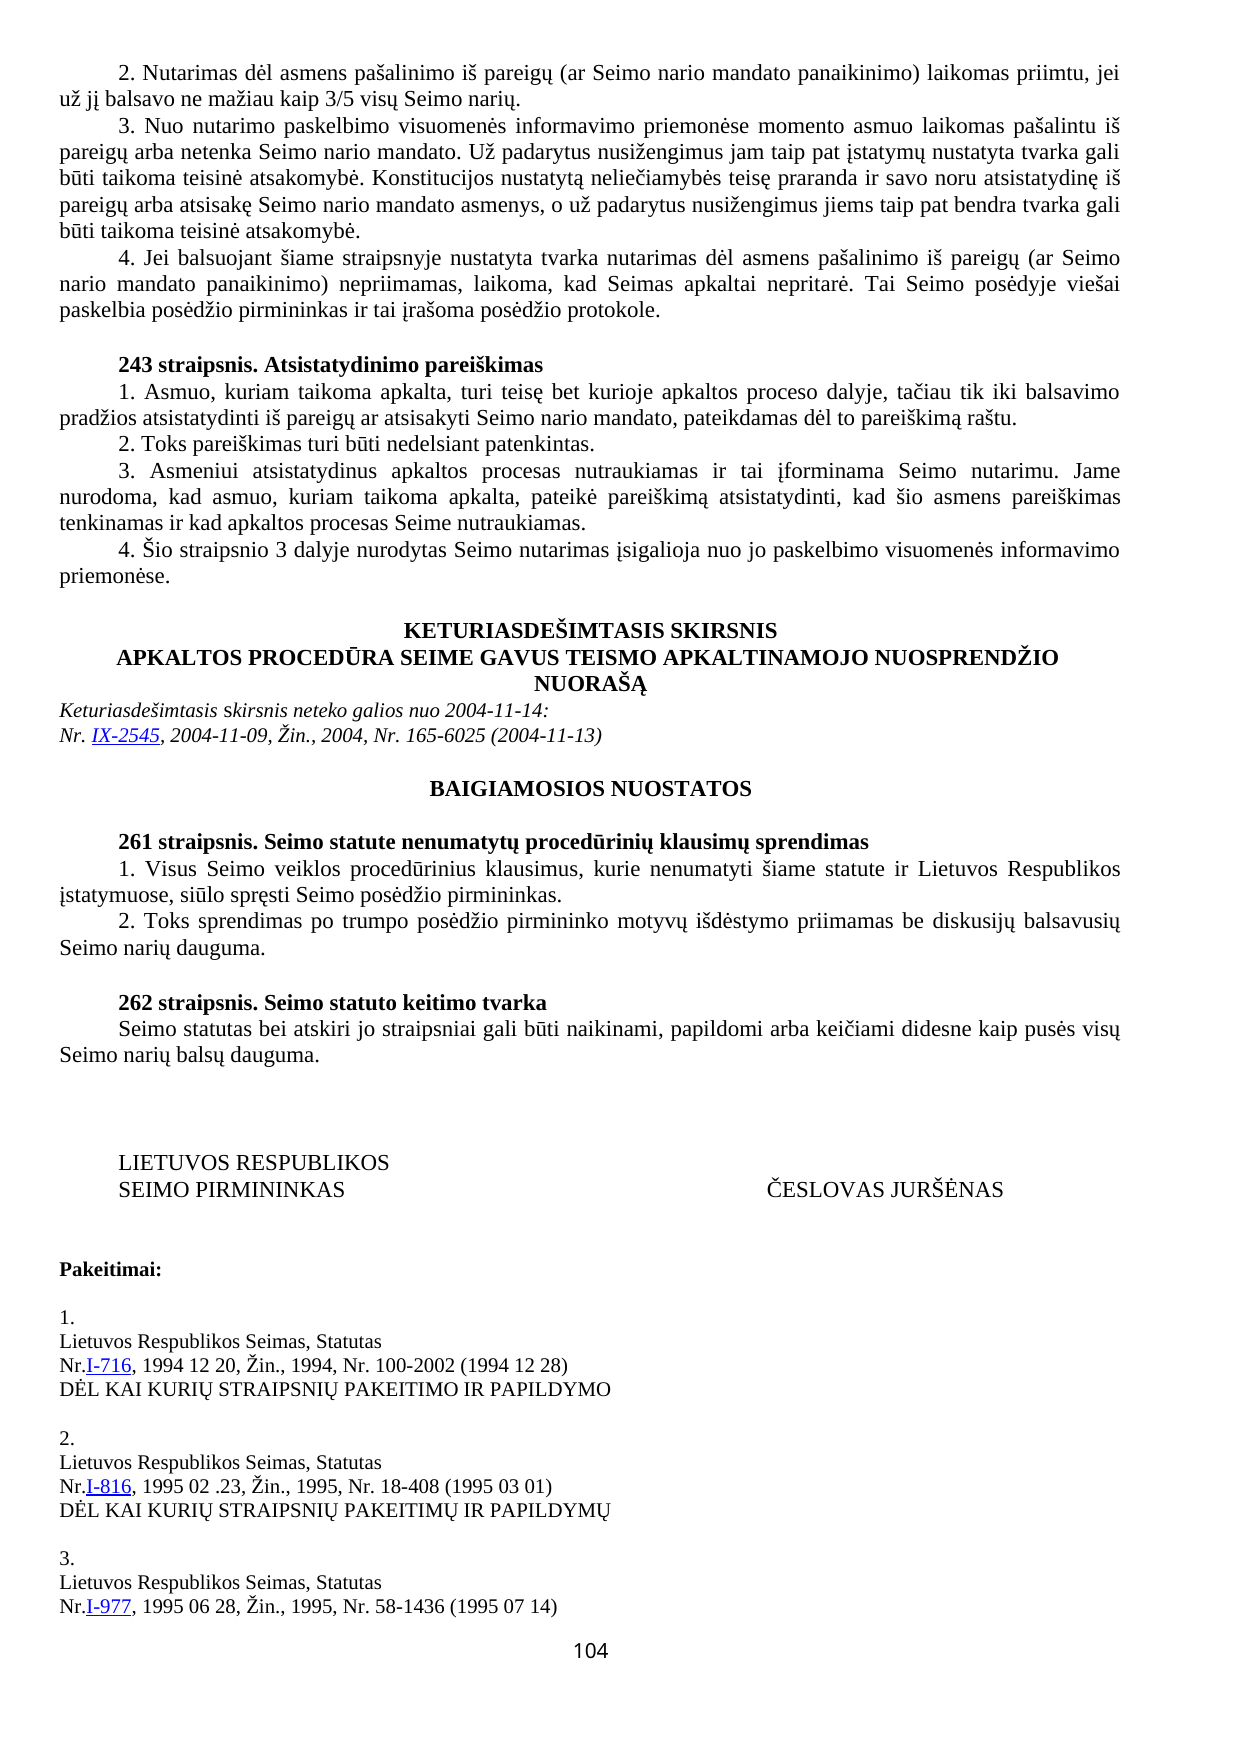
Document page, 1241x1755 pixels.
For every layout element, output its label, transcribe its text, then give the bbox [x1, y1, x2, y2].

text 3. [59, 1546, 1122, 1570]
text 262 straipsnis. Seimo statuto keitimo tvarka [59, 989, 1122, 1015]
text 2. Toks sprendimas po trumpo posėdžio pirmininko motyvų išdėstymo priimamas be diskusijų balsavusių Seimo narių dauguma. [59, 907, 1122, 960]
text BAIGIAMOSIOS NUOSTATOS [59, 776, 1122, 802]
text Nr. IX-2545, 2004-11-09, Žin., 2004, Nr. 165-6025 (2004-11-13) [59, 723, 1122, 747]
text 243 straipsnis. Atsistatydinimo pareiškimas [59, 351, 1122, 378]
text nuorašą [59, 670, 1122, 696]
text Nr.I-977, 1995 06 28, Žin., 1995, Nr. 58-1436 (1995 07 14) [59, 1594, 1122, 1618]
text 261 straipsnis. Seimo statute nenumatytų procedūrinių klausimų sprendimas [59, 828, 1122, 854]
text 3. Nuo nutarimo paskelbimo visuomenės informavimo priemonėse momento asmuo laikomas pašalintu iš pareigų arba netenka Seimo nario mandato. Už padarytus nusižengimus jam taip pat įstatymų nustatyta tvarka gali būti taikoma teisinė atsakomybė. Konstitucijos nustatytą neliečiamybės teisę praranda ir savo noru atsistatydinę iš pareigų arba atsisakę Seimo nario mandato asmenys, o už padarytus nusižengimus jiems taip pat bendra tvarka gali būti taikoma teisinė atsakomybė. [59, 112, 1122, 243]
text Nr.I-816, 1995 02 .23, Žin., 1995, Nr. 18-408 (1995 03 01) [59, 1474, 1122, 1498]
text 1. Visus Seimo veiklos procedūrinius klausimus, kurie nenumatyti šiame statute ir Lietuvos Respublikos įstatymuose, siūlo spręsti Seimo posėdžio pirmininkas. [59, 854, 1122, 907]
text 2. Toks pareiškimas turi būti nedelsiant patenkintas. [59, 430, 1122, 457]
text Lietuvos Respublikos Seimas, Statutas [59, 1449, 1122, 1474]
text 1. Asmuo, kuriam taikoma apkalta, turi teisę bet kurioje apkaltos proceso dalyje, tačiau tik iki balsavimo pradžios atsistatydinti iš pareigų ar atsisakyti Seimo nario mandato, pateikdamas dėl to pareiškimą raštu. [59, 378, 1122, 430]
text 1. [59, 1305, 1122, 1329]
text Apkaltos procedūra Seime gavus teismo apkaltinamojo nuosprendžio [59, 644, 1122, 670]
text Keturiasdešimtasis skirsnis neteko galios nuo 2004-11-14: [59, 696, 1122, 723]
text 4. Šio straipsnio 3 dalyje nurodytas Seimo nutarimas įsigalioja nuo jo paskelbimo visuomenės informavimo priemonėse. [59, 536, 1122, 588]
text Nr.I-716, 1994 12 20, Žin., 1994, Nr. 100-2002 (1994 12 28) [59, 1353, 1122, 1377]
text KETURIASDEŠIMTASIS SKIRSNIS [59, 617, 1122, 644]
text Pakeitimai: [59, 1257, 1122, 1281]
text DĖL KAI KURIŲ STRAIPSNIŲ PAKEITIMO IR PAPILDYMO [59, 1377, 1122, 1401]
text Lietuvos Respublikos Seimas, Statutas [59, 1329, 1122, 1353]
text SEIMO PIRMININKAS ČESLOVAS JURŠĖNAS [59, 1176, 1122, 1202]
text Seimo statutas bei atskiri jo straipsniai gali būti naikinami, papildomi arba keičiami didesne kaip pusės visų Seimo narių balsų dauguma. [59, 1015, 1122, 1068]
text Lietuvos Respublikos Seimas, Statutas [59, 1570, 1122, 1594]
text 3. Asmeniui atsistatydinus apkaltos procesas nutraukiamas ir tai įforminama Seimo nutarimu. Jame nurodoma, kad asmuo, kuriam taikoma apkalta, pateikė pareiškimą atsistatydinti, kad šio asmens pareiškimas tenkinamas ir kad apkaltos procesas Seime nutraukiamas. [59, 457, 1122, 536]
text 2. [59, 1426, 1122, 1449]
text 4. Jei balsuojant šiame straipsnyje nustatyta tvarka nutarimas dėl asmens pašalinimo iš pareigų (ar Seimo nario mandato panaikinimo) nepriimamas, laikoma, kad Seimas apkaltai nepritarė. Tai Seimo posėdyje viešai paskelbia posėdžio pirmininkas ir tai įrašoma posėdžio protokole. [59, 243, 1122, 323]
text 2. Nutarimas dėl asmens pašalinimo iš pareigų (ar Seimo nario mandato panaikinimo) laikomas priimtu, jei už jį balsavo ne mažiau kaip 3/5 visų Seimo narių. [59, 59, 1122, 112]
text LIETUVOS RESPUBLIKOS [59, 1149, 1122, 1176]
text DĖL KAI KURIŲ STRAIPSNIŲ PAKEITIMŲ IR PAPILDYMŲ [59, 1498, 1122, 1522]
